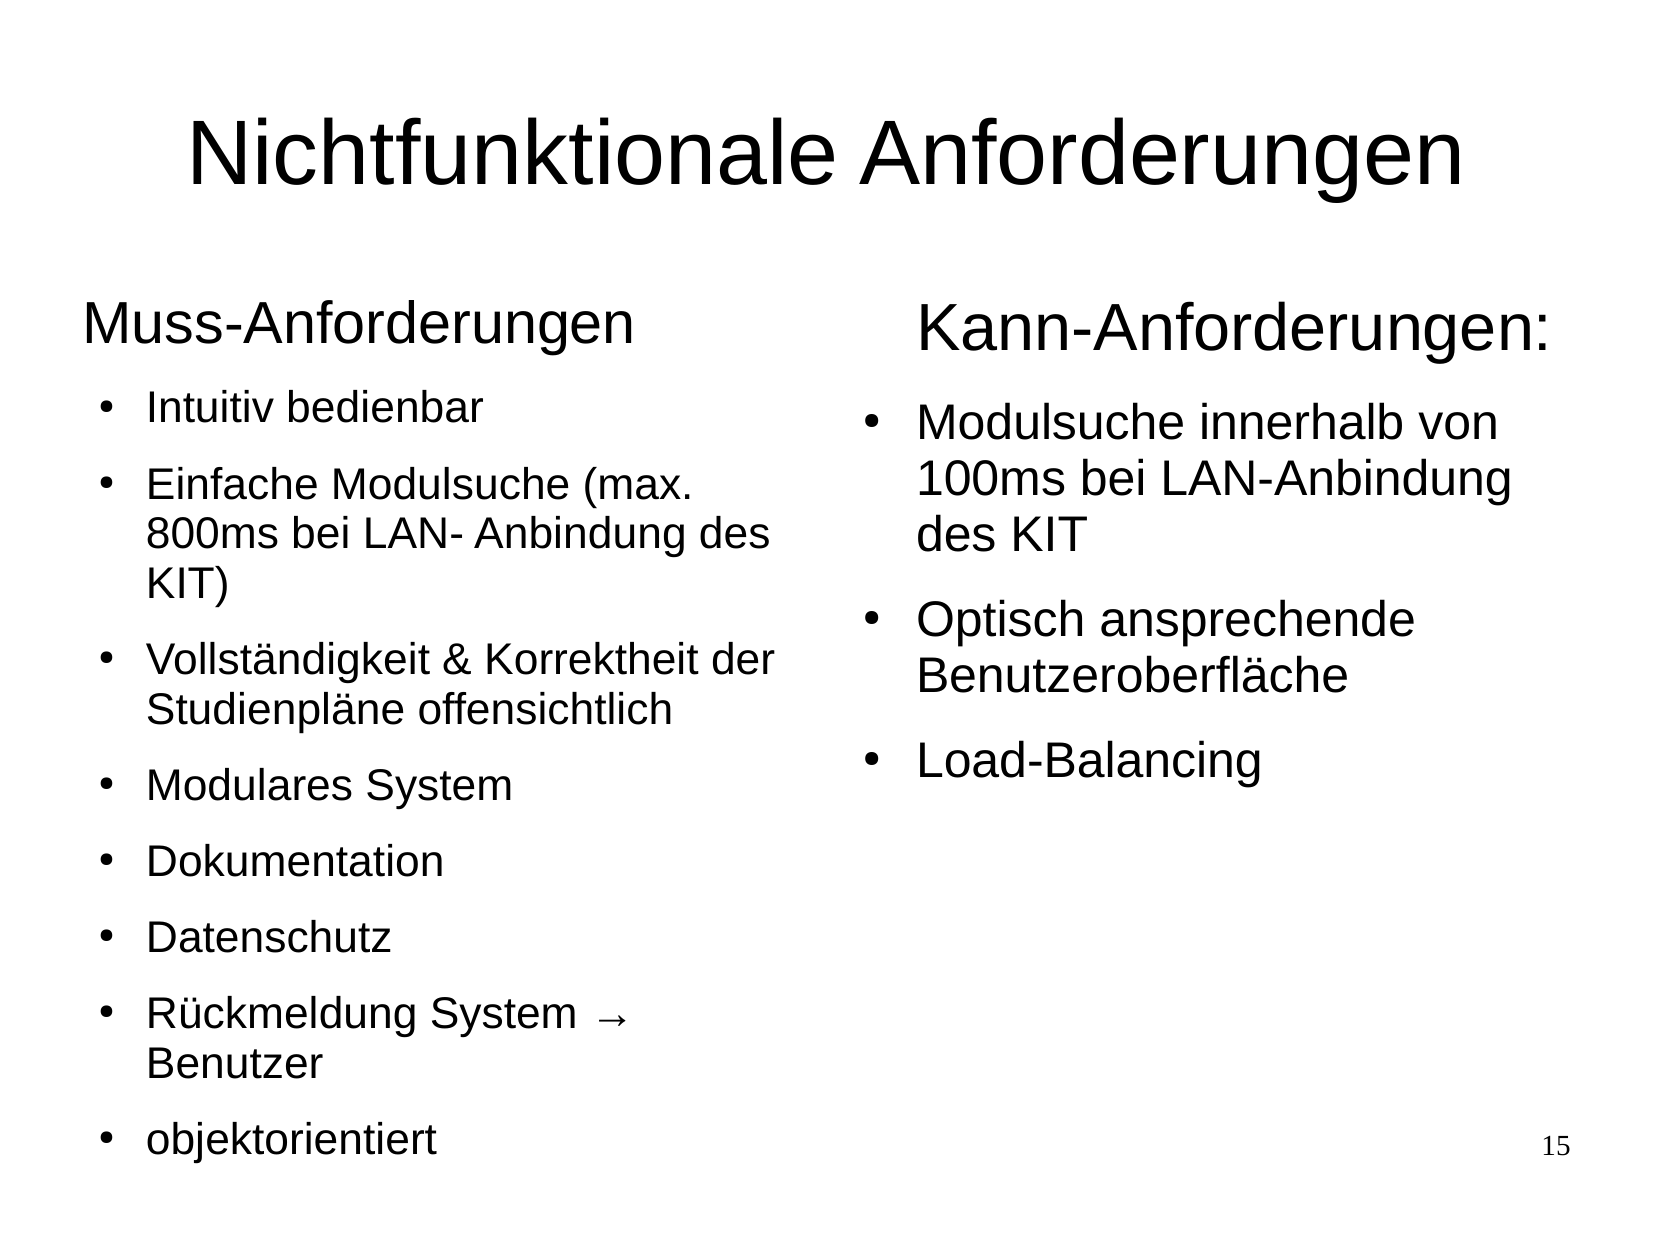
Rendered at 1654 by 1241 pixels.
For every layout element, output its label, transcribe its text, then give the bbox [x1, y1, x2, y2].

title Nichtfunktionale Anforderungen [82, 49, 1571, 257]
list Kann-Anforderungen: Modulsuche innerhalb von 100ms bei LAN-Anbindung des KIT Optisch ansprechende Benutzeroberfläche Load-Balancing [845, 290, 1572, 1010]
list Muss-Anforderungen Intuitiv bedienbar Einfache Modulsuche (max. 800ms bei LAN- Anbindung des KIT) Vollständigkeit & Korrektheit der Studienpläne offensichtlich Modulares System Dokumentation Datenschutz Rückmeldung System → Benutzer objektorientiert [82, 290, 809, 1170]
